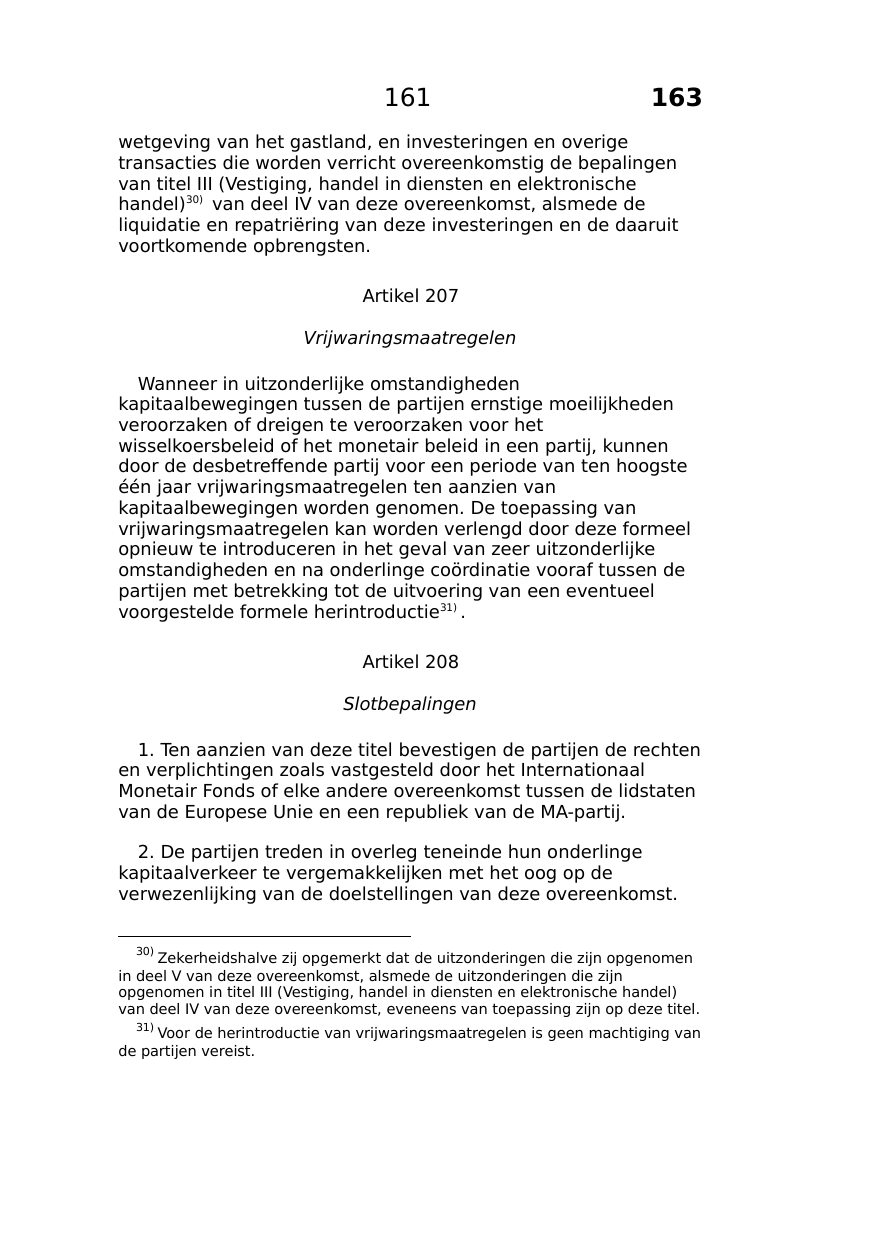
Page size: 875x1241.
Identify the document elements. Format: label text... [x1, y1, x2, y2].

subtitle Artikel 207 Vrijwaringsmaatregelen [118, 286, 703, 348]
text Voor de herintroductie van vrijwaringsmaatregelen is geen machtiging van de partijen vereist. [118, 1021, 703, 1060]
text 2. De partijen treden in overleg teneinde hun onderlinge kapitaalverkeer te vergemakkelijken met het oog op de verwezenlijking van de doelstellingen van deze overeenkomst. [118, 842, 703, 904]
text Wanneer in uitzonderlijke omstandigheden kapitaalbewegingen tussen de partijen ernstige moeilijkheden veroorzaken of dreigen te veroorzaken voor het wisselkoersbeleid of het monetair beleid in een partij, kunnen door de desbetreffende partij voor een periode van ten hoogste één jaar vrijwaringsmaatregelen ten aanzien van kapitaalbewegingen worden genomen. De toepassing van vrijwaringsmaatregelen kan worden verlengd door deze formeel opnieuw te introduceren in het geval van zeer uitzonderlijke omstandigheden en na onderlinge coördinatie vooraf tussen de partijen met betrekking tot de uitvoering van een eventueel voorgestelde formele herintroductie. [118, 373, 703, 622]
text 1. Ten aanzien van deze titel bevestigen de partijen de rechten en verplichtingen zoals vastgesteld door het Internationaal Monetair Fonds of elke andere overeenkomst tussen de lidstaten van de Europese Unie en een republiek van de MA-partij. [118, 739, 703, 822]
text wetgeving van het gastland, en investeringen en overige transacties die worden verricht overeenkomstig de bepalingen van titel III (Vestiging, handel in diensten en elektronische handel) van deel IV van deze overeenkomst, alsmede de liquidatie en repatriëring van deze investeringen en de daaruit voortkomende opbrengsten. [118, 132, 703, 256]
text Zekerheidshalve zij opgemerkt dat de uitzonderingen die zijn opgenomen in deel V van deze overeenkomst, alsmede de uitzonderingen die zijn opgenomen in titel III (Vestiging, handel in diensten en elektronische handel) van deel IV van deze overeenkomst, eveneens van toepassing zijn op deze titel. [118, 945, 703, 1018]
subtitle Artikel 208 Slotbepalingen [118, 652, 703, 714]
